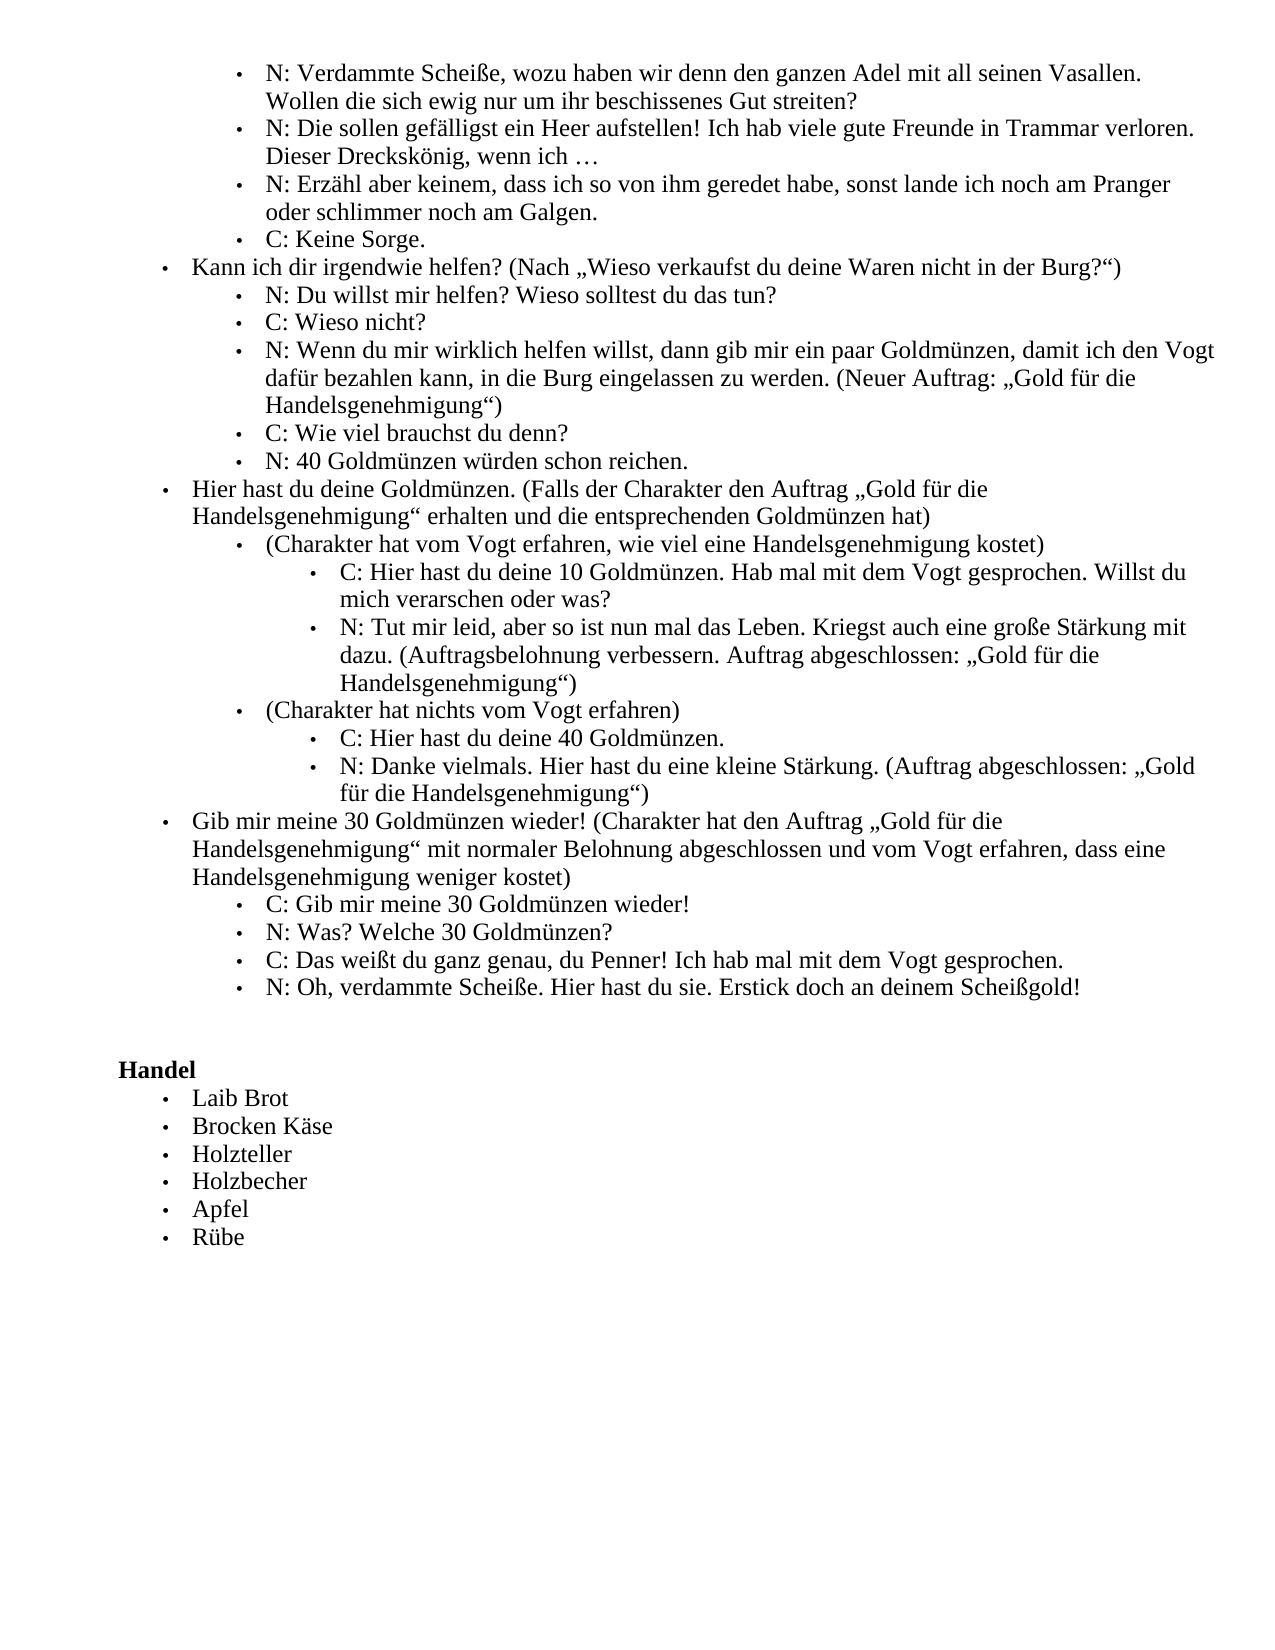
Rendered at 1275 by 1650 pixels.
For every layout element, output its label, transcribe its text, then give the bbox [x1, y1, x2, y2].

list C: Hier hast du deine 40 Goldmünzen. [310, 724, 1216, 752]
list N: Du willst mir helfen? Wieso solltest du das tun? [236, 281, 1216, 308]
list Holzbecher [162, 1167, 1216, 1195]
list C: Das weißt du ganz genau, du Penner! Ich hab mal mit dem Vogt gesprochen. [236, 946, 1216, 973]
list C: Hier hast du deine 10 Goldmünzen. Hab mal mit dem Vogt gesprochen. Willst du mich verarschen oder was? [310, 558, 1216, 613]
list N: Wenn du mir wirklich helfen willst, dann gib mir ein paar Goldmünzen, damit ich den Vogt dafür bezahlen kann, in die Burg eingelassen zu werden. (Neuer Auftrag: „Gold für die Handelsgenehmigung“) [236, 336, 1216, 419]
list C: Wie viel brauchst du denn? [236, 419, 1216, 447]
list Rübe [162, 1223, 1216, 1251]
list N: 40 Goldmünzen würden schon reichen. [236, 447, 1216, 475]
list C: Gib mir meine 30 Goldmünzen wieder! [236, 890, 1216, 918]
list Hier hast du deine Goldmünzen. (Falls der Charakter den Auftrag „Gold für die Handelsgenehmigung“ erhalten und die entsprechenden Goldmünzen hat) [162, 475, 1216, 530]
list Gib mir meine 30 Goldmünzen wieder! (Charakter hat den Auftrag „Gold für die Handelsgenehmigung“ mit normaler Belohnung abgeschlossen und vom Vogt erfahren, dass eine Handelsgenehmigung weniger kostet) [162, 807, 1216, 890]
list N: Die sollen gefälligst ein Heer aufstellen! Ich hab viele gute Freunde in Trammar verloren. Dieser Dreckskönig, wenn ich … [236, 114, 1216, 170]
list C: Wieso nicht? [236, 308, 1216, 336]
list Holzteller [162, 1140, 1216, 1167]
list Kann ich dir irgendwie helfen? (Nach „Wieso verkaufst du deine Waren nicht in der Burg?“) [162, 253, 1216, 281]
text Handel [118, 1029, 1216, 1084]
list N: Erzähl aber keinem, dass ich so von ihm geredet habe, sonst lande ich noch am Pranger oder schlimmer noch am Galgen. [236, 170, 1216, 225]
list N: Tut mir leid, aber so ist nun mal das Leben. Kriegst auch eine große Stärkung mit dazu. (Auftragsbelohnung verbessern. Auftrag abgeschlossen: „Gold für die Handelsgenehmigung“) [310, 613, 1216, 696]
list (Charakter hat nichts vom Vogt erfahren) [236, 696, 1216, 724]
list N: Verdammte Scheiße, wozu haben wir denn den ganzen Adel mit all seinen Vasallen. Wollen die sich ewig nur um ihr beschissenes Gut streiten? [236, 59, 1216, 114]
list (Charakter hat vom Vogt erfahren, wie viel eine Handelsgenehmigung kostet) [236, 530, 1216, 558]
list N: Was? Welche 30 Goldmünzen? [236, 918, 1216, 946]
list N: Danke vielmals. Hier hast du eine kleine Stärkung. (Auftrag abgeschlossen: „Gold für die Handelsgenehmigung“) [310, 752, 1216, 807]
list Apfel [162, 1195, 1216, 1223]
list Brocken Käse [162, 1112, 1216, 1140]
list N: Oh, verdammte Scheiße. Hier hast du sie. Erstick doch an deinem Scheißgold! [236, 973, 1216, 1001]
list C: Keine Sorge. [236, 225, 1216, 253]
list Laib Brot [162, 1084, 1216, 1112]
